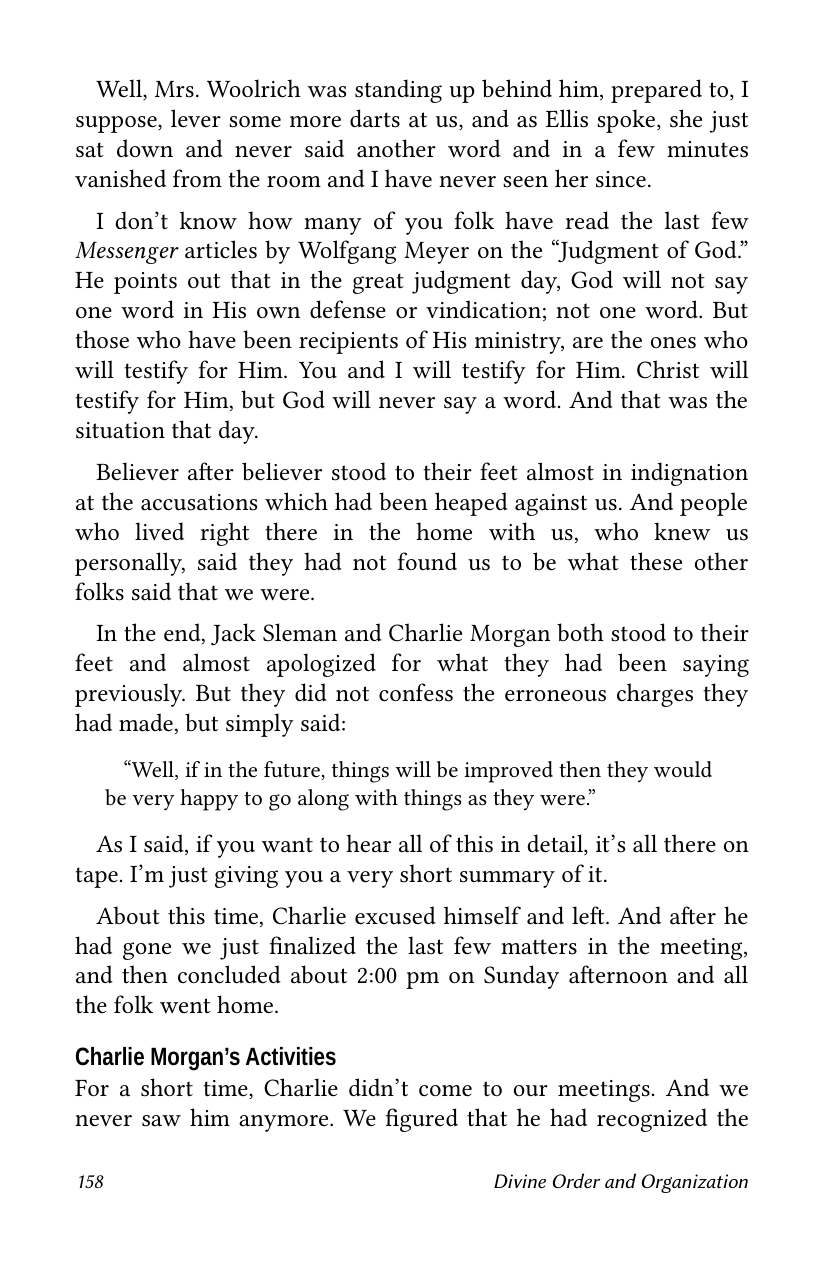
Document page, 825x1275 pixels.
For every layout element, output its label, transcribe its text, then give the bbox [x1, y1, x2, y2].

text I don’t know how many of you folk have read the last few Messenger articles by Wolfgang Meyer on the “Judgment of God.” He points out that in the great judgment day, God will not say one word in His own defense or vindication; not one word. But those who have been recipients of His ministry, are the ones who will testify for Him. You and I will testify for Him. Christ will testify for Him, but God will never say a word. And that was the situation that day. [75, 207, 750, 444]
text About this time, Charlie excused himself and left. And after he had gone we just finalized the last few matters in the meeting, and then concluded about 2:00 pm on Sunday afternoon and all the folk went home. [75, 902, 750, 1020]
text Believer after believer stood to their feet almost in indignation at the accusations which had been heaped against us. And people who lived right there in the home with us, who knew us personally, said they had not found us to be what these other folks said that we were. [75, 458, 750, 606]
text In the end, Jack Sleman and Charlie Morgan both stood to their feet and almost apologized for what they had been saying previously. But they did not confess the erroneous charges they had made, but simply said: [75, 619, 750, 738]
subtitle Charlie Morgan’s Activities [75, 1042, 750, 1071]
text For a short time, Charlie didn’t come to our meetings. And we never saw him anymore. We figured that he had recognized the [75, 1074, 750, 1132]
text Well, Mrs. Woolrich was standing up behind him, prepared to, I suppose, lever some more darts at us, and as Ellis spoke, she just sat down and never said another word and in a few minutes vanished from the room and I have never seen her since. [75, 75, 750, 193]
text “Well, if in the future, things will be improved then they would be very happy to go along with things as they were.” [105, 757, 720, 811]
text As I said, if you want to hear all of this in detail, it’s all there on tape. I’m just giving you a very short summary of it. [75, 830, 750, 888]
